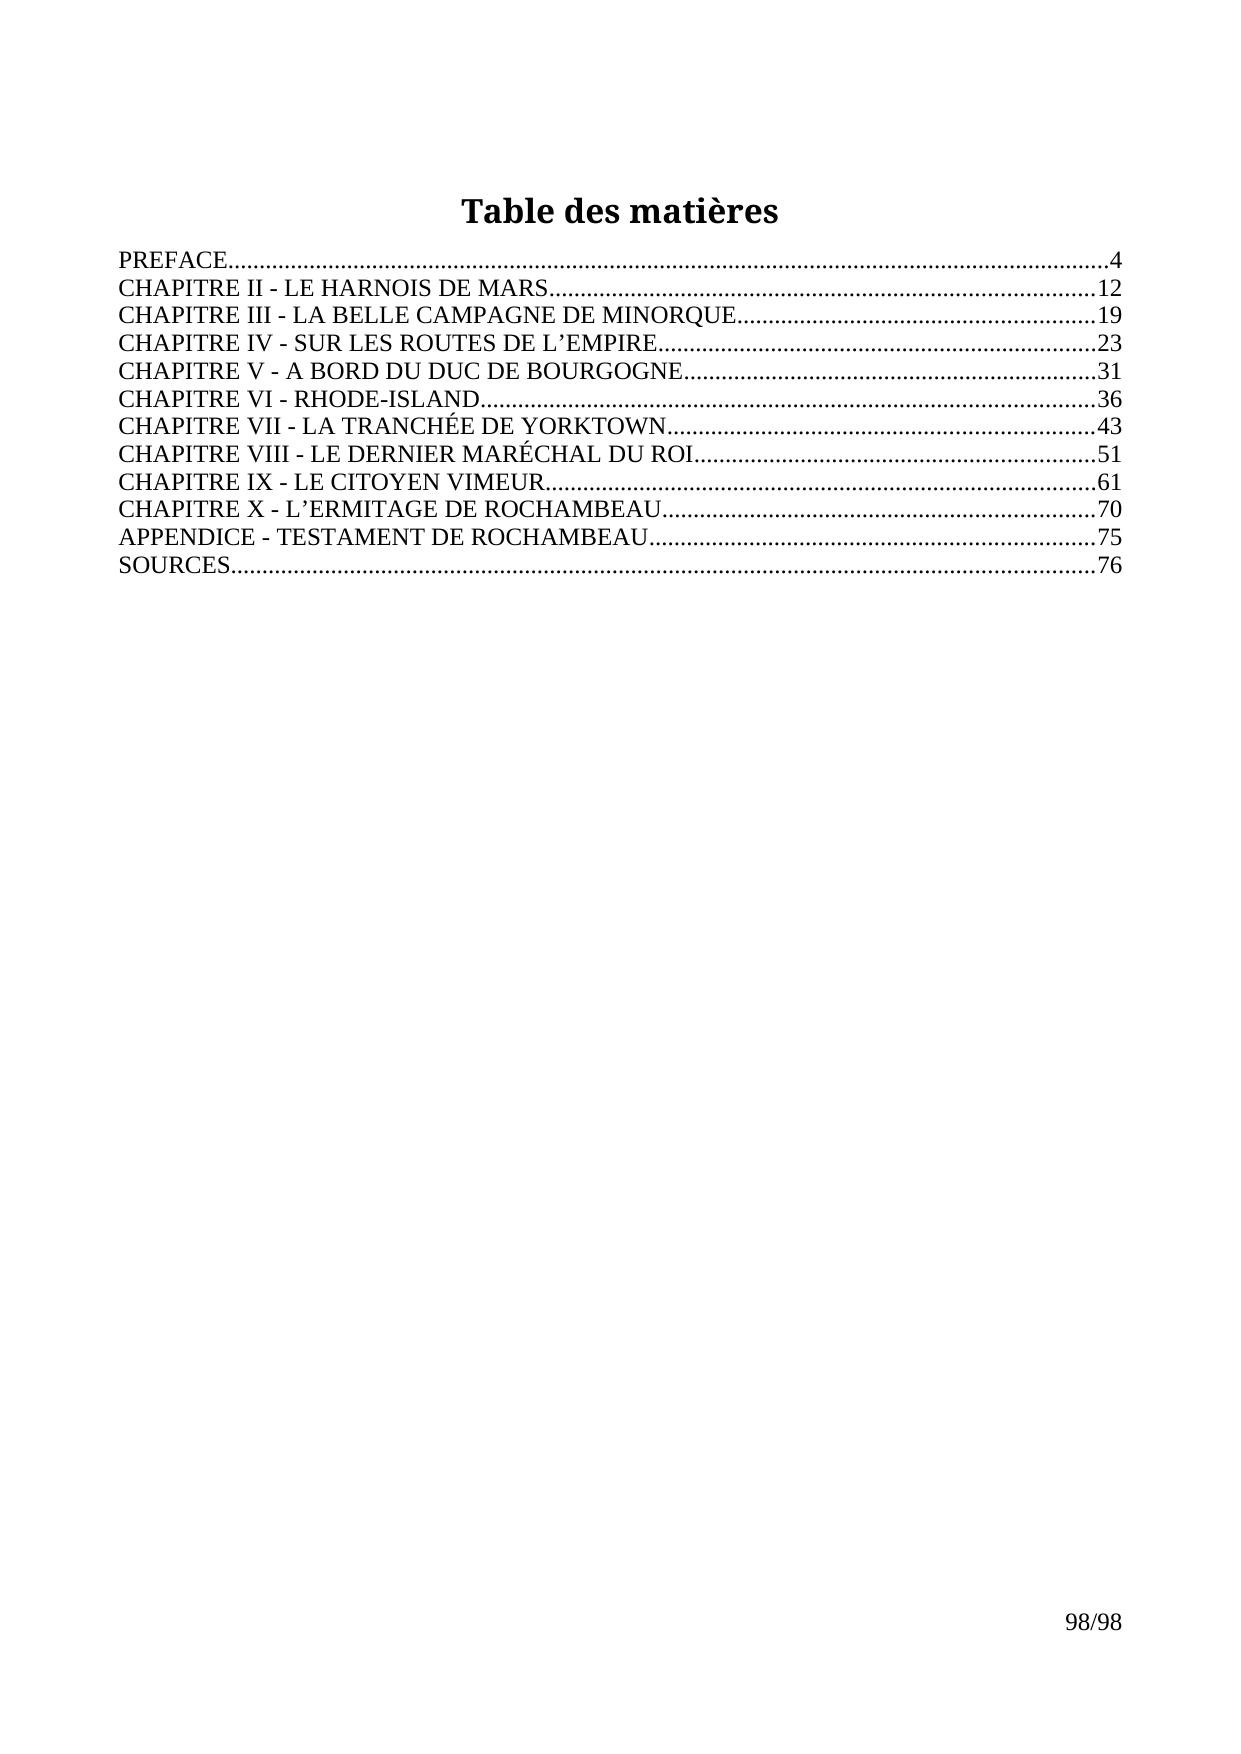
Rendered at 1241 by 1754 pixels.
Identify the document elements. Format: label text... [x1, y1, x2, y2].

text PREFACE 4 [118, 246, 1122, 274]
text CHAPITRE VII - LA TRANCHÉE DE YORKTOWN 43 [118, 412, 1122, 440]
text CHAPITRE III - LA BELLE CAMPAGNE DE MINORQUE 19 [118, 302, 1122, 329]
text CHAPITRE IX - LE CITOYEN VIMEUR 61 [118, 468, 1122, 496]
text CHAPITRE VIII - LE DERNIER MARÉCHAL DU ROI 51 [118, 440, 1122, 468]
text CHAPITRE V - A BORD DU DUC DE BOURGOGNE 31 [118, 357, 1122, 385]
subtitle Table des matières [118, 188, 1122, 234]
text SOURCES 76 [118, 551, 1122, 579]
text CHAPITRE II - LE HARNOIS DE MARS 12 [118, 274, 1122, 302]
text CHAPITRE X - L’ERMITAGE DE ROCHAMBEAU 70 [118, 496, 1122, 523]
text CHAPITRE IV - SUR LES ROUTES DE L’EMPIRE 23 [118, 329, 1122, 357]
text APPENDICE - TESTAMENT DE ROCHAMBEAU 75 [118, 523, 1122, 551]
text CHAPITRE VI - RHODE-ISLAND 36 [118, 385, 1122, 412]
